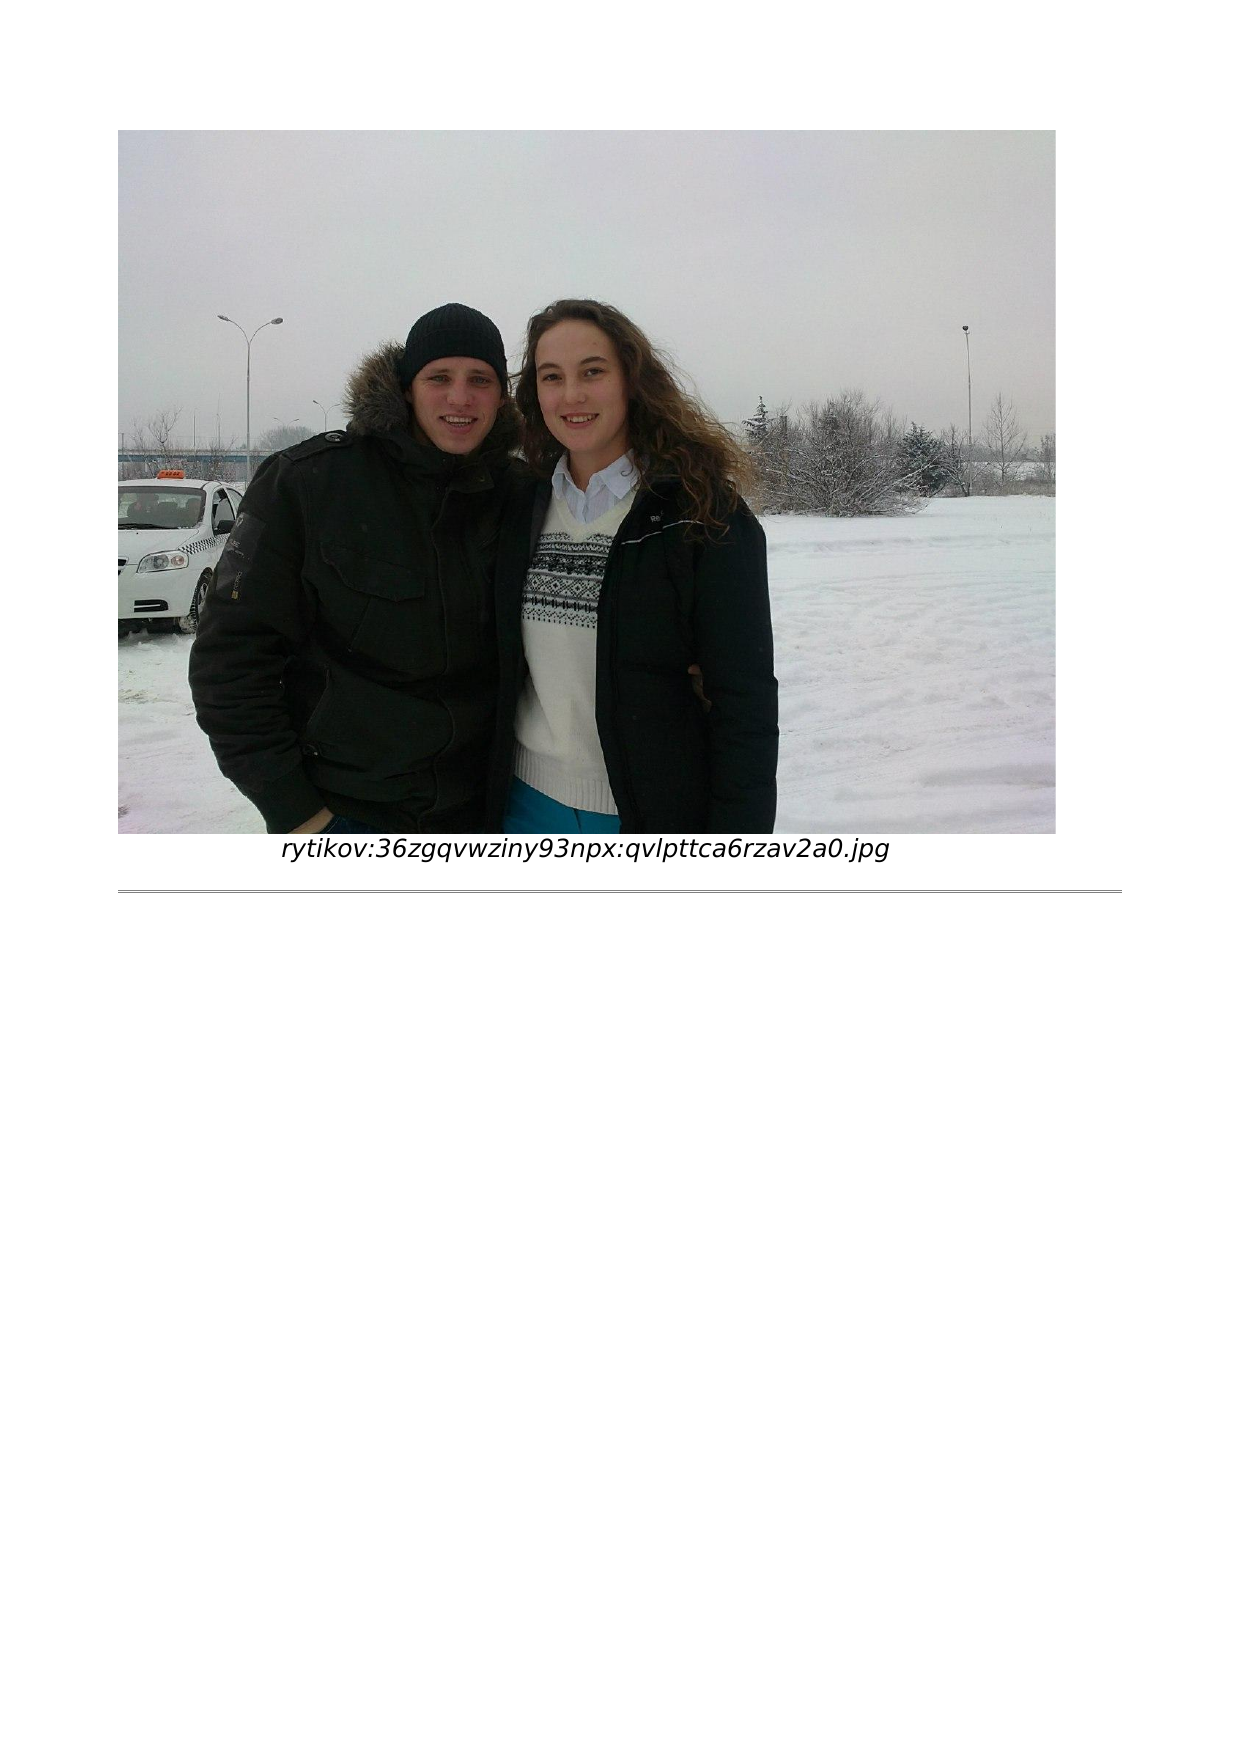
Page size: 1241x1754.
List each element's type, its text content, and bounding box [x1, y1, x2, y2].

picture [607, 821, 614, 827]
picture [118, 130, 1056, 834]
text rytikov:36zgqvwziny93npx:qvlpttca6rzav2a0.jpg [118, 834, 1056, 863]
